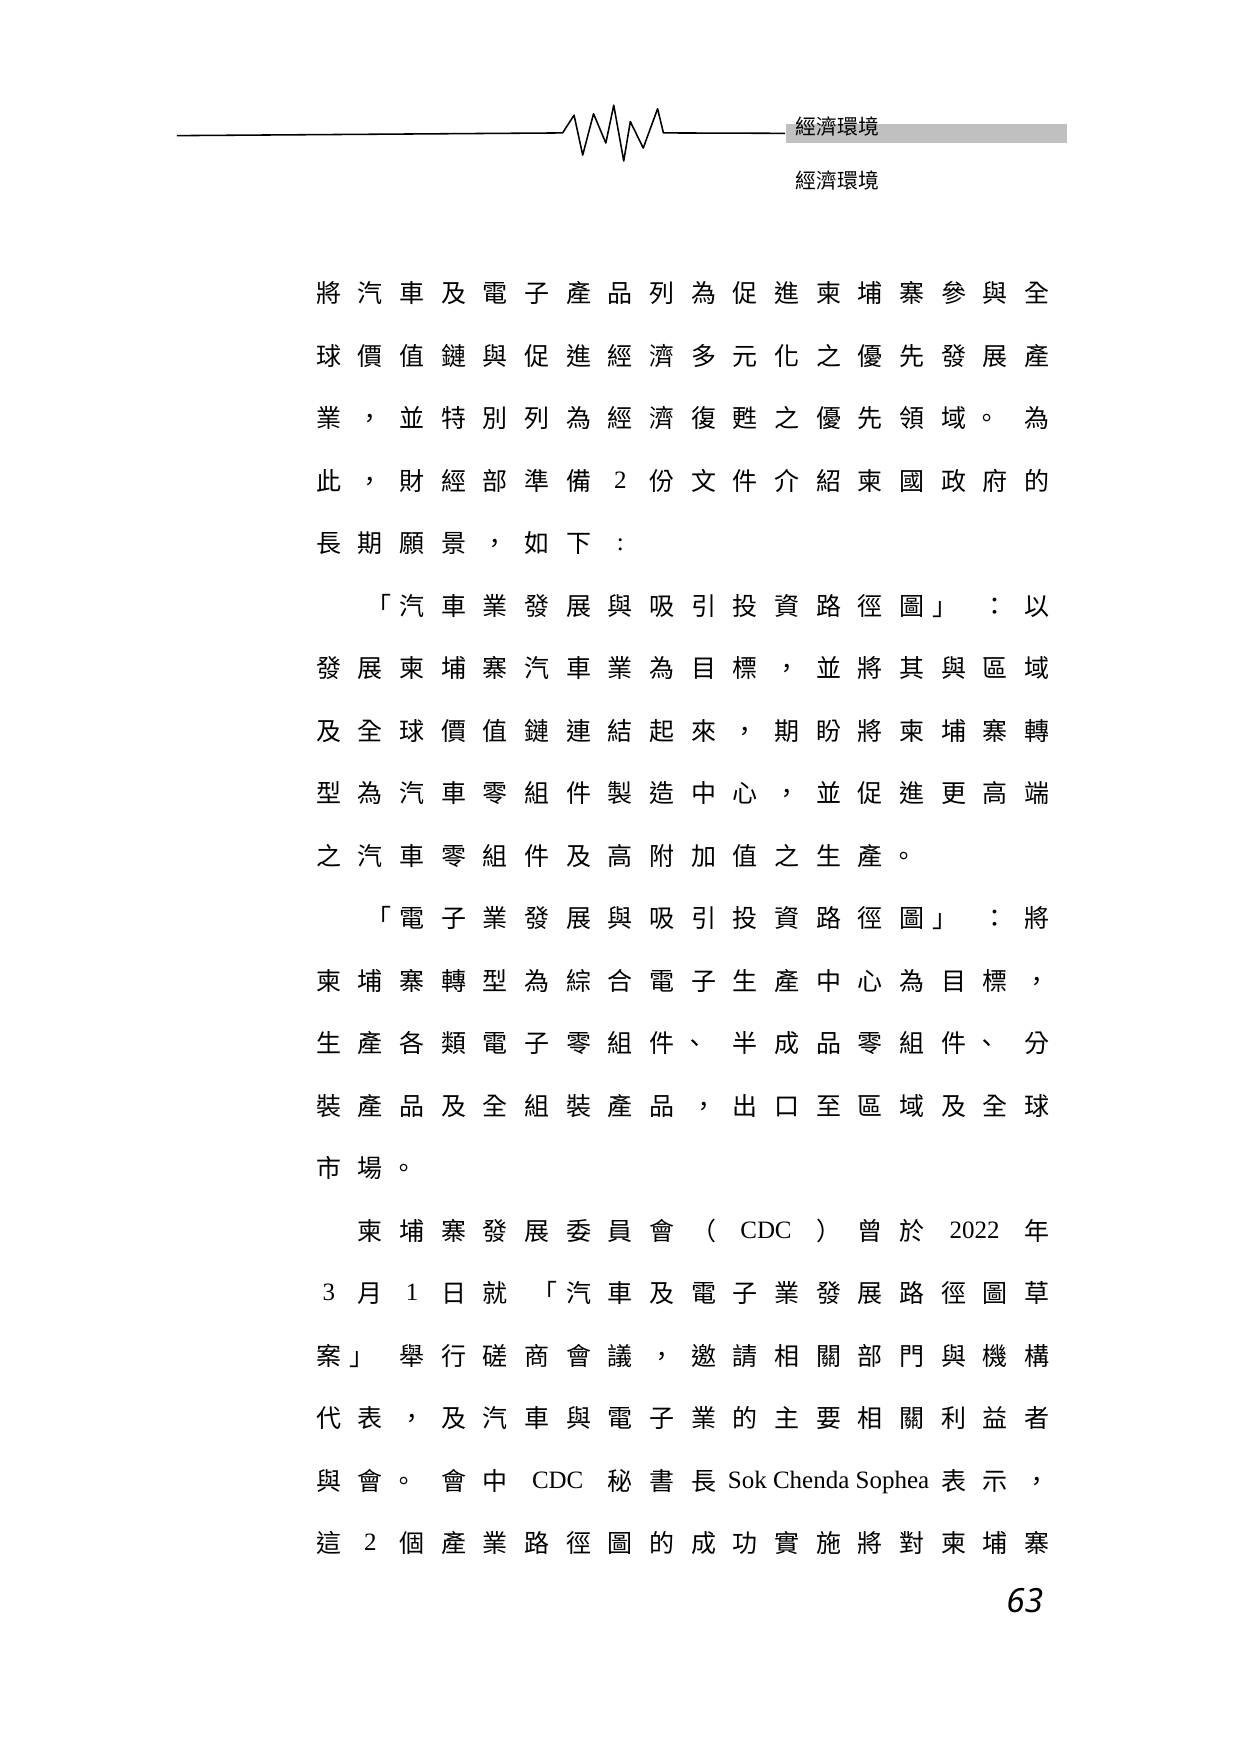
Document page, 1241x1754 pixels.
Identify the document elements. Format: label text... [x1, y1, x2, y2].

text 「電子業發展與吸引投資路徑圖」：將柬埔寨轉型為綜合電子生產中心為目標，生產各類電子零組件、半成品零組件、分裝產品及全組裝產品，出口至區域及全球市場。 [281, 875, 1058, 1188]
text 「汽車業發展與吸引投資路徑圖」：以發展柬埔寨汽車業為目標，並將其與區域及全球價值鏈連結起來，期盼將柬埔寨轉型為汽車零組件製造中心，並促進更高端之汽車零組件及高附加值之生產。 [281, 563, 1058, 875]
text 柬埔寨發展委員會（CDC）曾於2022年3月1日就「汽車及電子業發展路徑圖草案」舉行磋商會議，邀請相關部門與機構代表，及汽車與電子業的主要相關利益者與會。會中CDC秘書長Sok Chenda Sophea表示，這2個產業路徑圖的成功實施將對柬埔寨 [281, 1188, 1058, 1563]
text 將汽車及電子產品列為促進柬埔寨參與全球價值鏈與促進經濟多元化之優先發展產業，並特別列為經濟復甦之優先領域。為此，財經部準備2份文件介紹柬國政府的長期願景，如下: [281, 250, 1058, 563]
